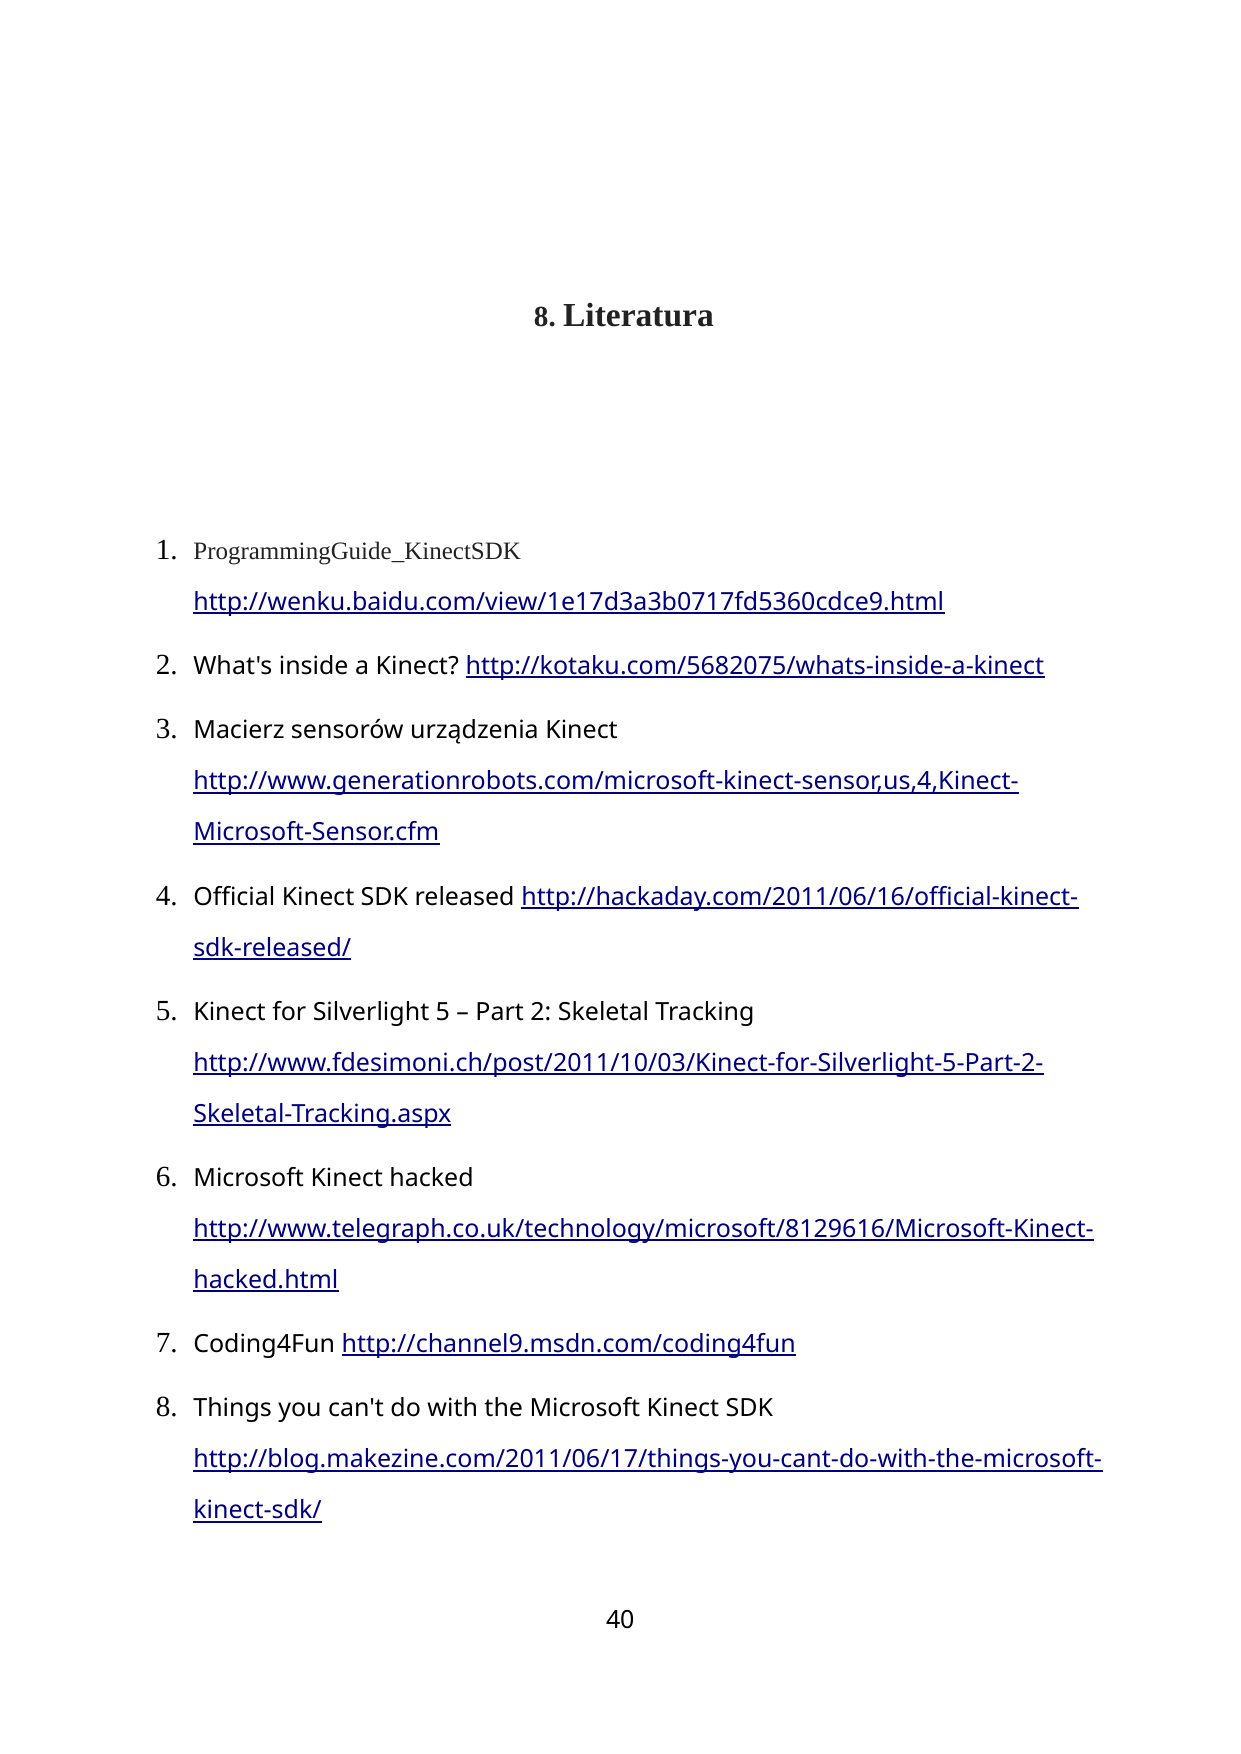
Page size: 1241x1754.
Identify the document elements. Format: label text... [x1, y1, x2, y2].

list Things you can't do with the Microsoft Kinect SDK http://blog.makezine.com/2011/06/17/things-you-cant-do-with-the-microsoft-kinect-sdk/ [156, 1389, 1122, 1526]
list Microsoft Kinect hacked http://www.telegraph.co.uk/technology/microsoft/8129616/Microsoft-Kinect-hacked.html [156, 1159, 1122, 1296]
list Macierz sensorów urządzenia Kinect http://www.generationrobots.com/microsoft-kinect-sensor,us,4,Kinect-Microsoft-Sensor.cfm [156, 711, 1122, 848]
list Kinect for Silverlight 5 – Part 2: Skeletal Tracking http://www.fdesimoni.ch/post/2011/10/03/Kinect-for-Silverlight-5-Part-2-Skeletal-Tracking.aspx [156, 993, 1122, 1129]
list ProgrammingGuide_KinectSDK http://wenku.baidu.com/view/1e17d3a3b0717fd5360cdce9.html [156, 532, 1122, 618]
list Official Kinect SDK released http://hackaday.com/2011/06/16/official-kinect-sdk-released/ [156, 878, 1122, 963]
list Coding4Fun http://channel9.msdn.com/coding4fun [156, 1325, 1122, 1359]
list What's inside a Kinect? http://kotaku.com/5682075/whats-inside-a-kinect [156, 647, 1122, 682]
subtitle Literatura [118, 295, 1122, 334]
